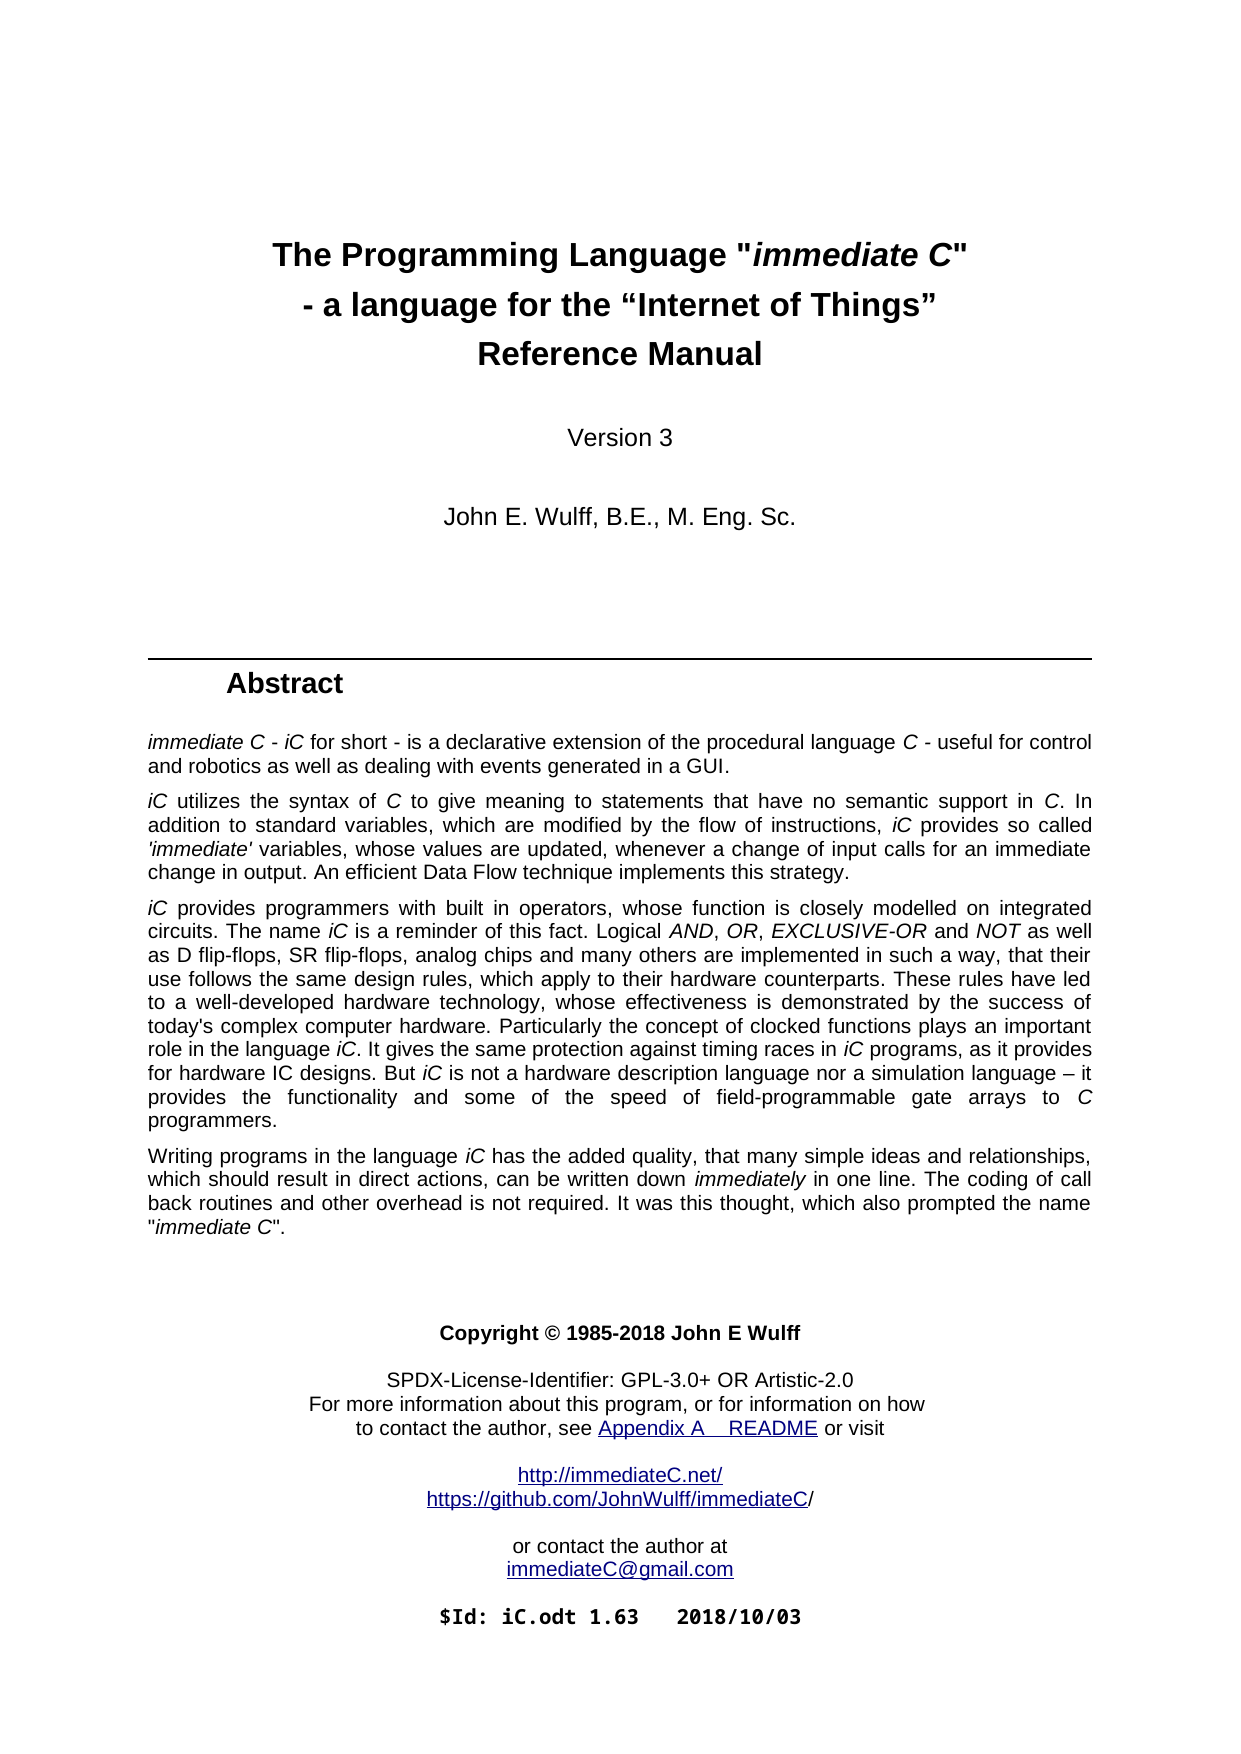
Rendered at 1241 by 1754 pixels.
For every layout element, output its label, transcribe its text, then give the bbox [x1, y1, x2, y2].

text https://github.com/JohnWulff/immediateC/ [148, 1487, 1092, 1511]
text Copyright © 1985-2018 John E Wulff [148, 1322, 1092, 1345]
text For more information about this program, or for information on how [148, 1392, 1092, 1416]
text Reference Manual [148, 335, 1092, 372]
text http://immediateC.net/ [148, 1463, 1092, 1487]
text - a language for the “Internet of Things” [148, 285, 1092, 323]
text The Programming Language "immediate C" [148, 236, 1092, 274]
text Version 3 [148, 424, 1092, 452]
text or contact the author at [148, 1534, 1092, 1558]
text John E. Wulff, B.E., M. Eng. Sc. [148, 503, 1092, 531]
text Writing programs in the language iC has the added quality, that many simple ideas and relationships, which should result in direct actions, can be written down immediately in one line. The coding of call back routines and other overhead is not required. It was this thought, which also prompted the name "immediate C". [148, 1144, 1092, 1239]
subtitle Abstract [148, 660, 1092, 707]
text SPDX-License-Identifier: GPL-3.0+ OR Artistic-2.0 [148, 1369, 1092, 1392]
text $Id: iC.odt 1.63 2018/10/03 [148, 1605, 1092, 1629]
text immediateC@gmail.com [148, 1558, 1092, 1582]
text immediate C - iC for short - is a declarative extension of the procedural language C - useful for control and robotics as well as dealing with events generated in a GUI. [148, 731, 1092, 778]
text to contact the author, see Appendix A README or visit [148, 1416, 1092, 1440]
text iC provides programmers with built in operators, whose function is closely modelled on integrated circuits. The name iC is a reminder of this fact. Logical AND, OR, EXCLUSIVE-OR and NOT as well as D flip-flops, SR flip-flops, analog chips and many others are implemented in such a way, that their use follows the same design rules, which apply to their hardware counterparts. These rules have led to a well-developed hardware technology, whose effectiveness is demonstrated by the success of today's complex computer hardware. Particularly the concept of clocked functions plays an important role in the language iC. It gives the same protection against timing races in iC programs, as it provides for hardware IC designs. But iC is not a hardware description language nor a simulation language – it provides the functionality and some of the speed of field-programmable gate arrays to C programmers. [148, 896, 1092, 1133]
text iC utilizes the syntax of C to give meaning to statements that have no semantic support in C. In addition to standard variables, which are modified by the flow of instructions, iC provides so called 'immediate' variables, whose values are updated, whenever a change of input calls for an immediate change in output. An efficient Data Flow technique implements this strategy. [148, 790, 1092, 884]
